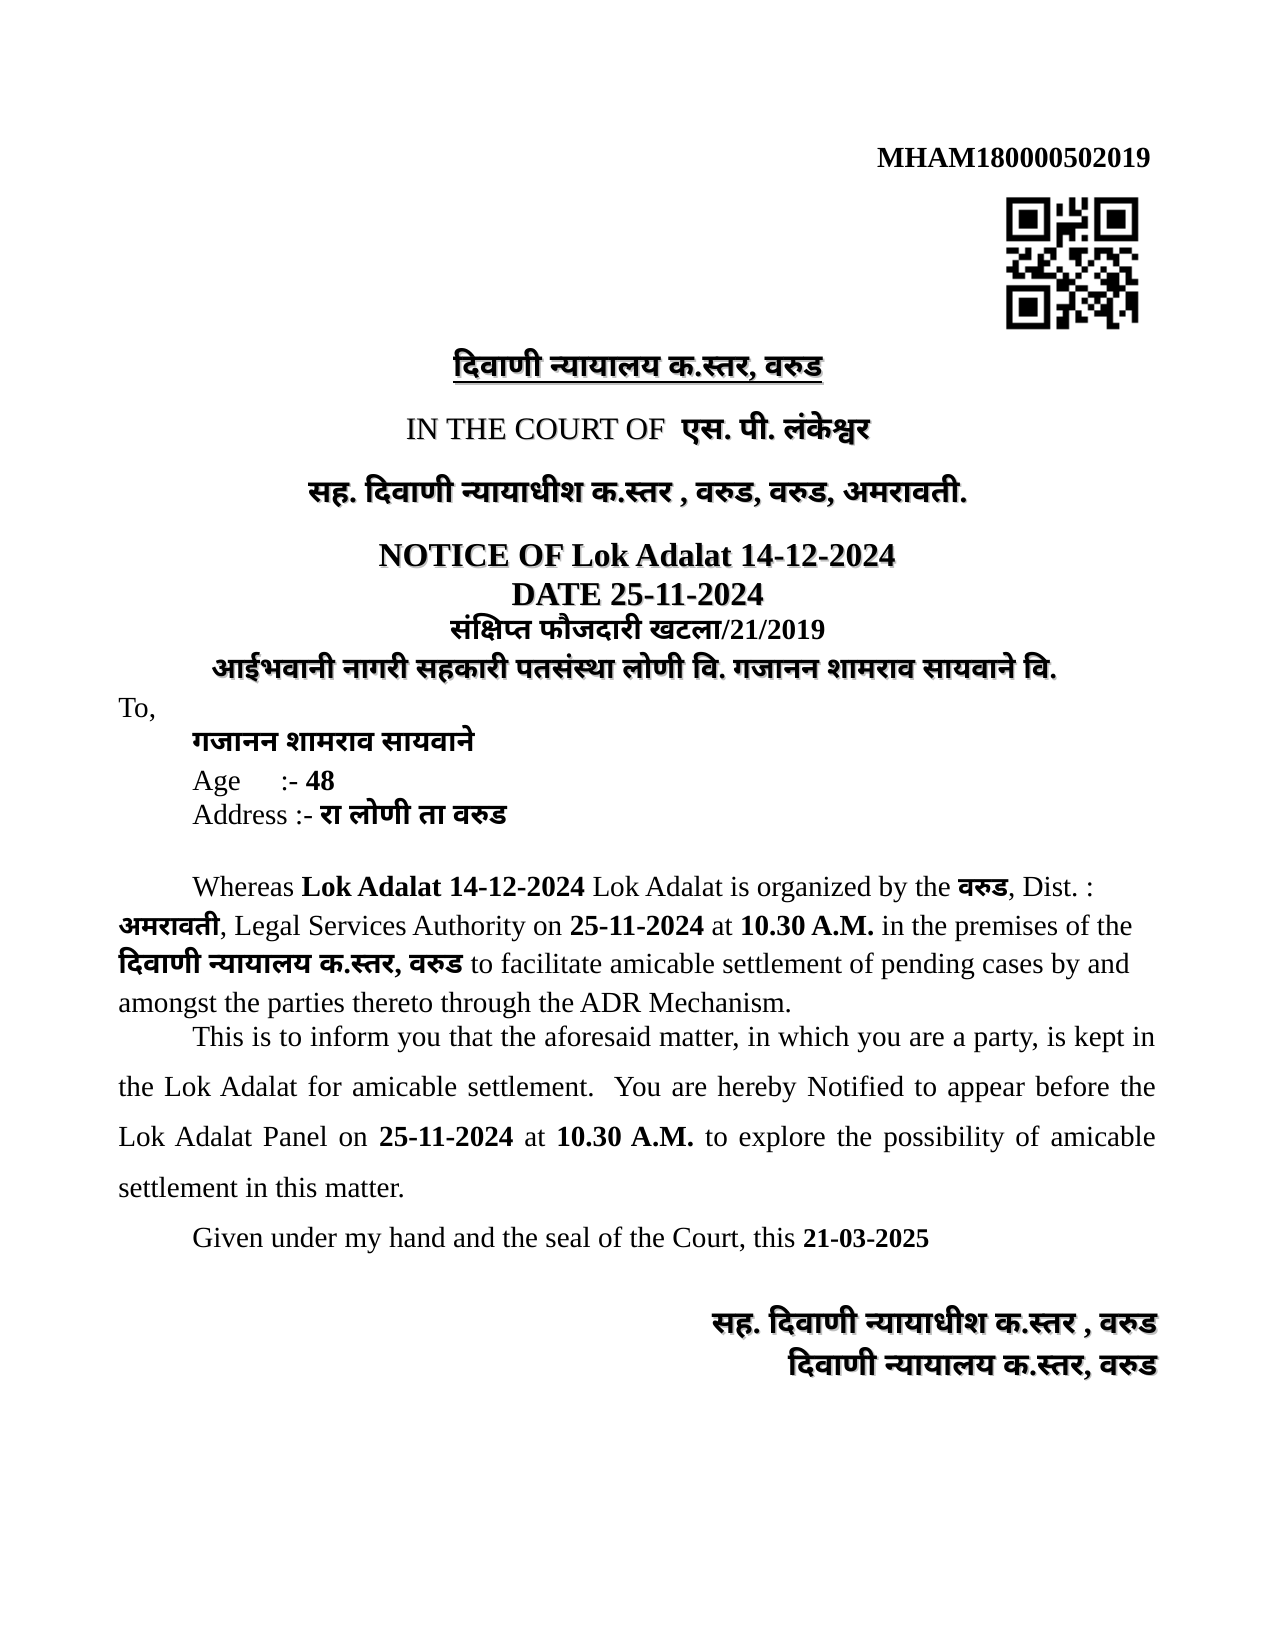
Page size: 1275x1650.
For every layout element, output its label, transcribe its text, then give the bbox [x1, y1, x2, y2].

text आईभवानी नागरी सहकारी पतसंस्था लोणी वि. गजानन शामराव सायवाने वि. [118, 651, 1157, 691]
table_cell [864, 180, 1156, 347]
text NOTICE OF Lok Adalat 14-12-2024 [118, 536, 1157, 574]
text Whereas Lok Adalat 14-12-2024 Lok Adalat is organized by the वरुड, Dist. : अमरावती, Legal Services Authority on 25-11-2024 at 10.30 A.M. in the premises of the दिवाणी न्यायालय क.स्तर, वरुड to facilitate amicable settlement of pending cases by and amongst the parties thereto through the ADR Mechanism. [118, 869, 1157, 1019]
text This is to inform you that the aforesaid matter, in which you are a party, is kept in the Lok Adalat for amicable settlement. You are hereby Notified to appear before the Lok Adalat Panel on 25-11-2024 at 10.30 A.M. to explore the possibility of amicable settlement in this matter. [118, 1019, 1157, 1203]
text DATE 25-11-2024 [118, 574, 1157, 612]
text Age :- 48 [118, 763, 1157, 797]
table_header MHAM180000502019 [864, 135, 1156, 179]
text दिवाणी न्यायालय क.स्तर, वरुड [118, 1346, 1157, 1388]
text गजानन शामराव सायवाने [118, 724, 1157, 763]
text Given under my hand and the seal of the Court, this 21-03-2025 [118, 1220, 1157, 1254]
text To, [118, 691, 1157, 724]
text Address :- रा लोणी ता वरुड [118, 797, 1157, 836]
text IN THE COURT OF एस. पी. लंकेश्वर [118, 410, 1157, 452]
text सह. दिवाणी न्यायाधीश क.स्तर , वरुड [118, 1304, 1157, 1346]
text दिवाणी न्यायालय क.स्तर, वरुड [118, 347, 1157, 389]
text संक्षिप्त फौजदारी खटला/21/2019 [118, 612, 1157, 651]
picture [994, 185, 1151, 342]
text सह. दिवाणी न्यायाधीश क.स्तर , वरुड, वरुड, अमरावती. [118, 473, 1157, 515]
